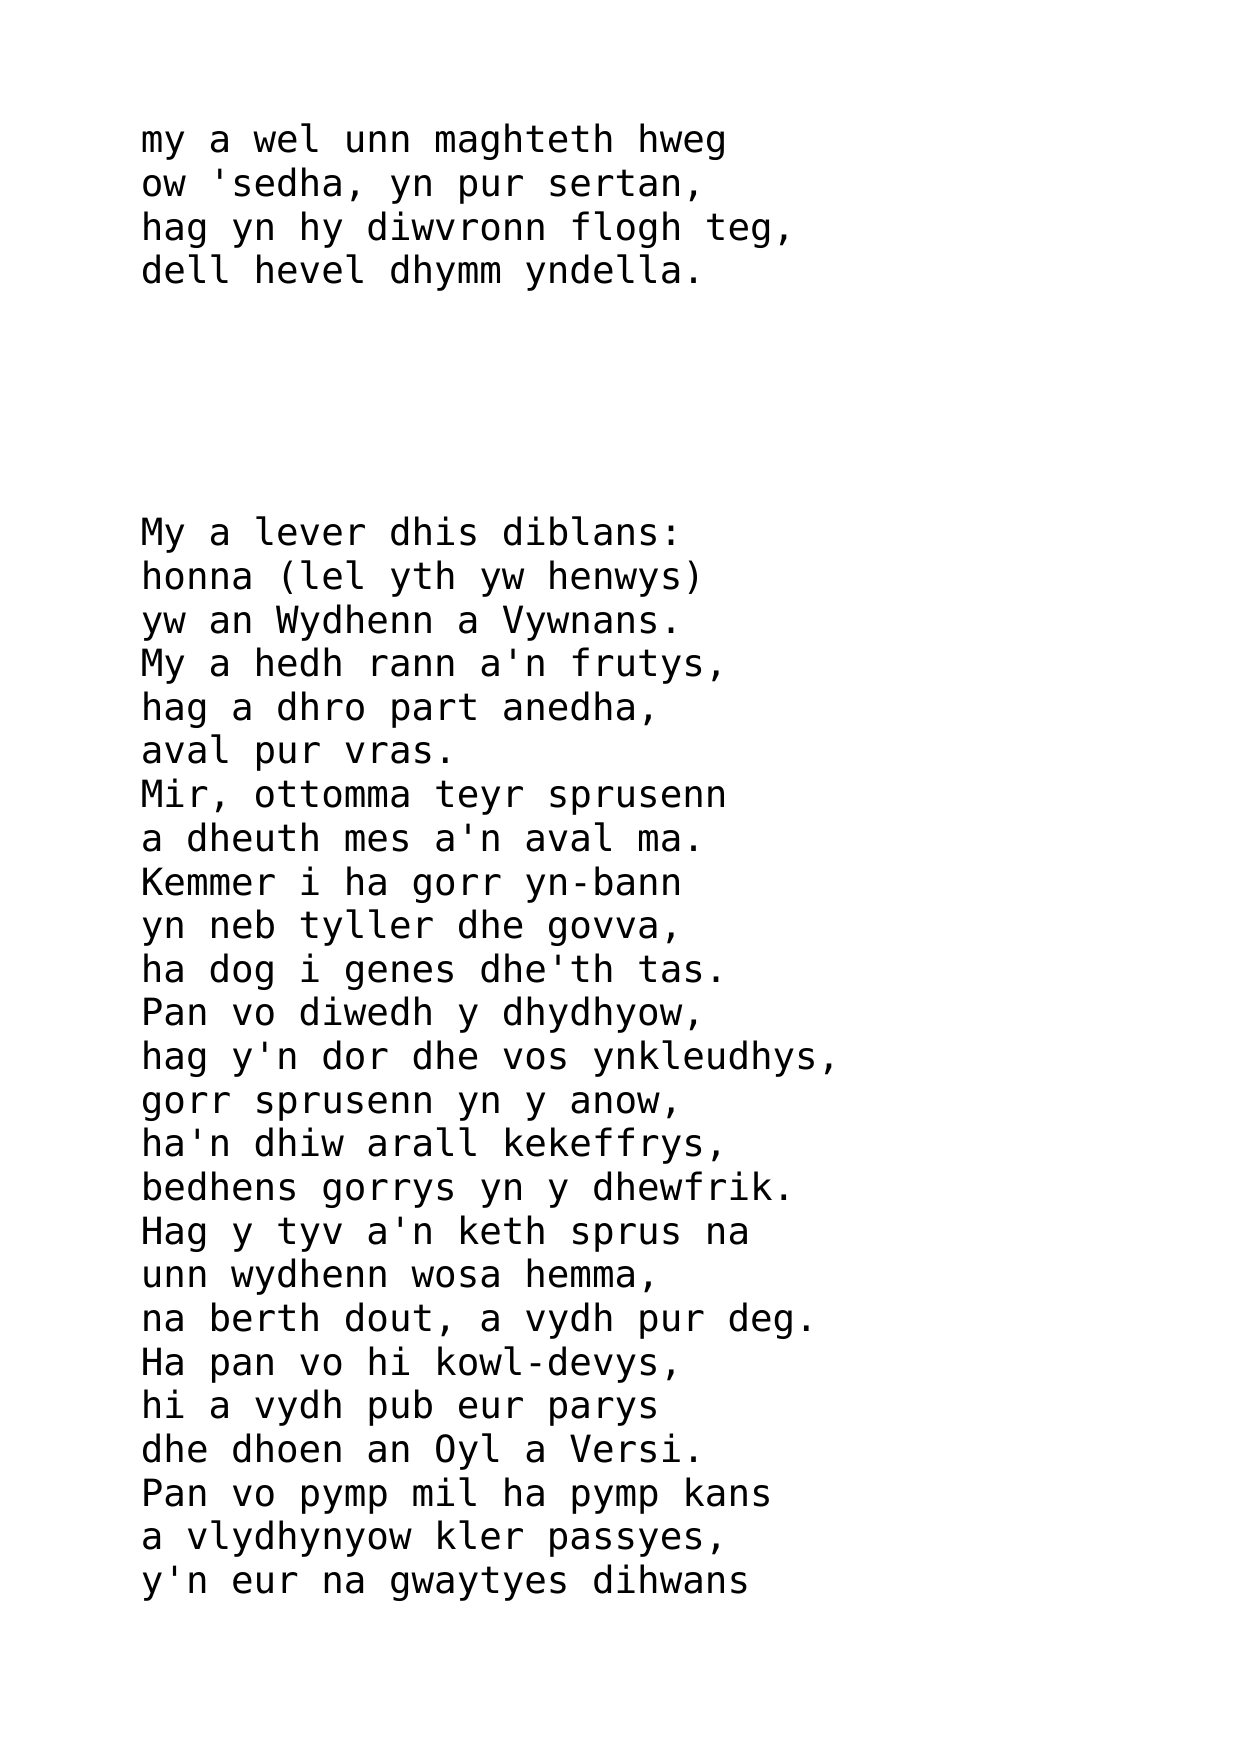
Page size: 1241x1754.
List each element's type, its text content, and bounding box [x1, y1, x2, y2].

text gorr sprusenn yn y anow, [118, 1078, 1122, 1122]
text yn neb tyller dhe govva, [118, 904, 1122, 947]
text aval pur vras. [118, 729, 1122, 773]
text hag a dhro part anedha, [118, 686, 1122, 729]
text Hag y tyv a'n keth sprus na [118, 1209, 1122, 1253]
text my a wel unn maghteth hweg [118, 118, 1122, 162]
text dell hevel dhymm yndella. [118, 249, 1122, 293]
text ha dog i genes dhe'th tas. [118, 947, 1122, 991]
text dhe dhoen an Oyl a Versi. [118, 1427, 1122, 1471]
text yw an Wydhenn a Vywnans. [118, 598, 1122, 642]
text ha'n dhiw arall kekeffrys, [118, 1122, 1122, 1166]
text My a lever dhis diblans: [118, 511, 1122, 554]
text a vlydhynyow kler passyes, [118, 1515, 1122, 1558]
text honna (lel yth yw henwys) [118, 554, 1122, 598]
text Pan vo pymp mil ha pymp kans [118, 1471, 1122, 1515]
text ow 'sedha, yn pur sertan, [118, 162, 1122, 205]
text a dheuth mes a'n aval ma. [118, 816, 1122, 860]
text hag yn hy diwvronn flogh teg, [118, 205, 1122, 249]
text Ha pan vo hi kowl-devys, [118, 1340, 1122, 1384]
text Pan vo diwedh y dhydhyow, [118, 991, 1122, 1035]
text bedhens gorrys yn y dhewfrik. [118, 1166, 1122, 1209]
text na berth dout, a vydh pur deg. [118, 1297, 1122, 1340]
text My a hedh rann a'n frutys, [118, 642, 1122, 686]
text unn wydhenn wosa hemma, [118, 1253, 1122, 1297]
text Mir, ottomma teyr sprusenn [118, 773, 1122, 816]
text y'n eur na gwaytyes dihwans [118, 1558, 1122, 1602]
text hi a vydh pub eur parys [118, 1384, 1122, 1427]
text hag y'n dor dhe vos ynkleudhys, [118, 1035, 1122, 1078]
text Kemmer i ha gorr yn-bann [118, 860, 1122, 904]
